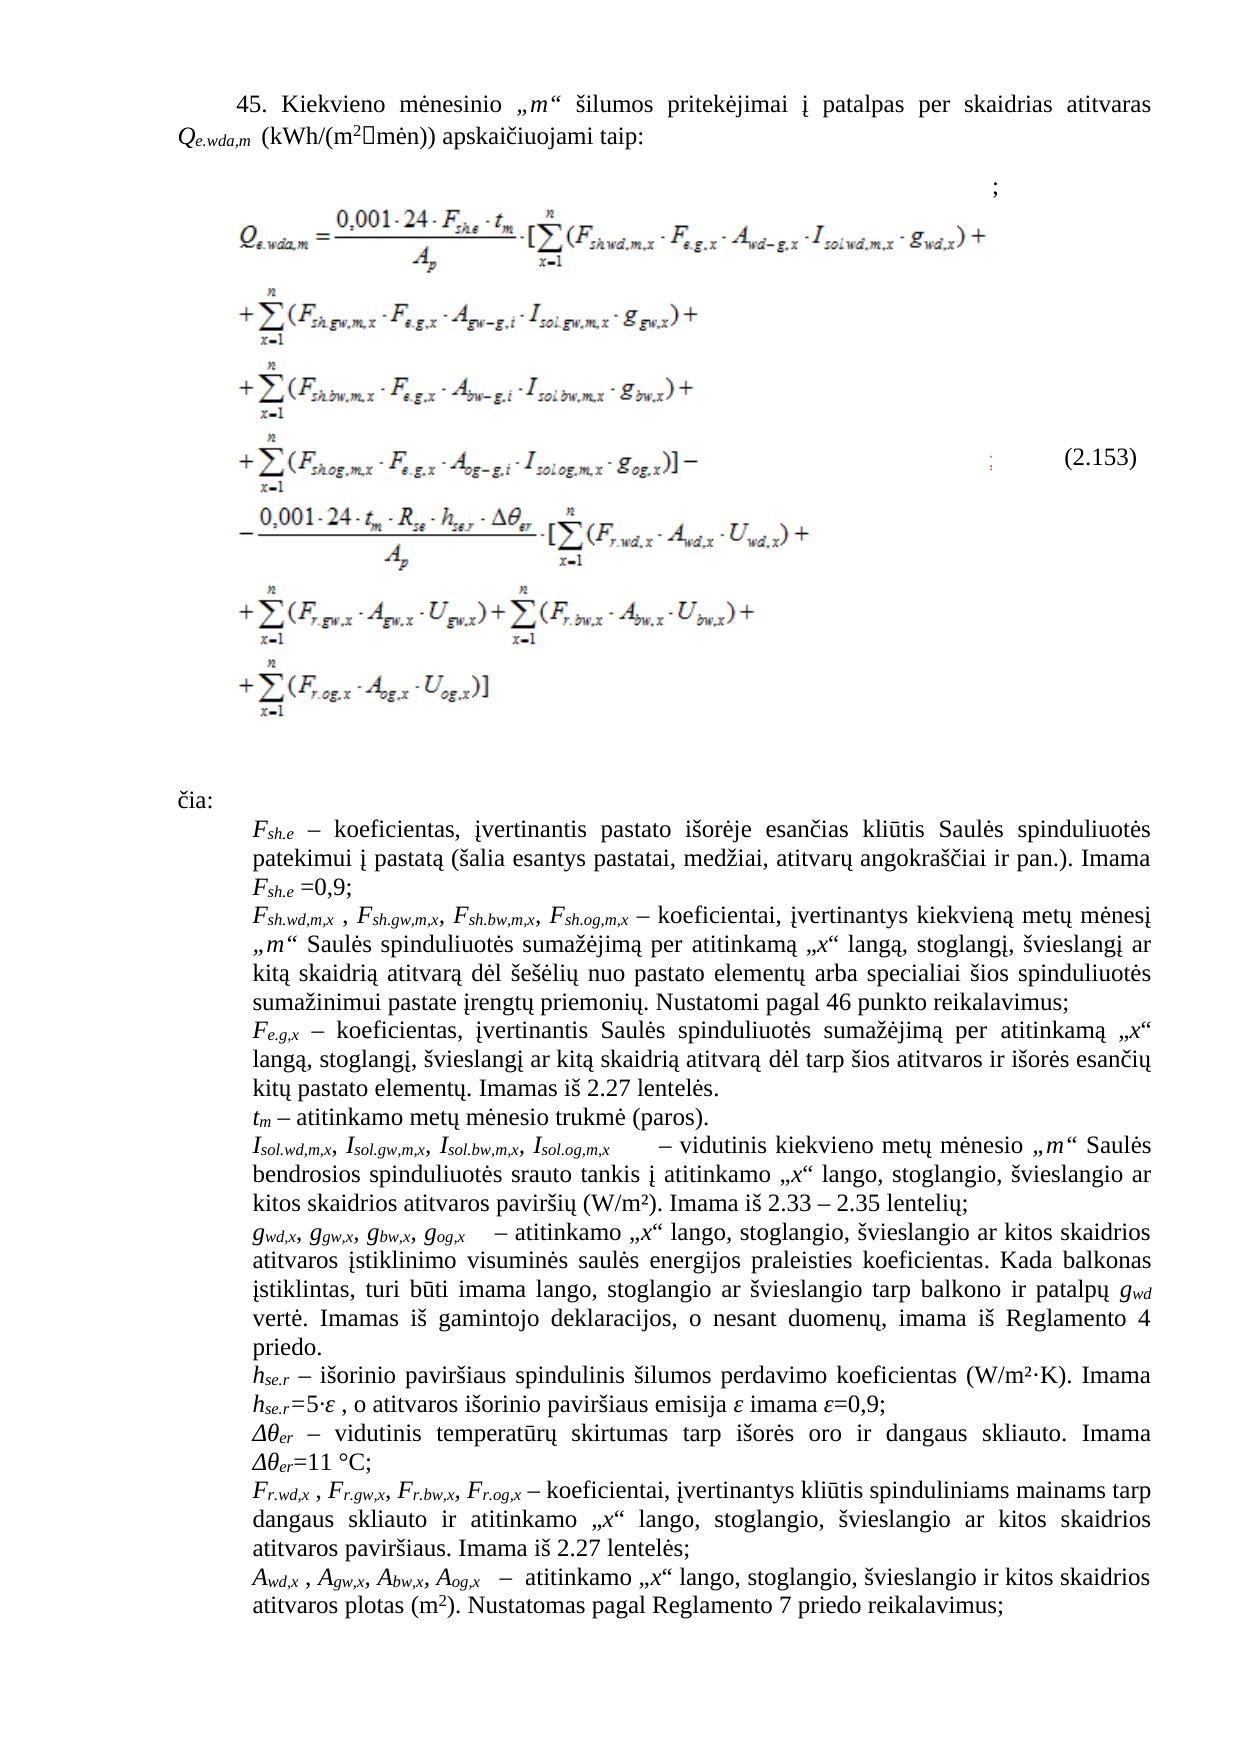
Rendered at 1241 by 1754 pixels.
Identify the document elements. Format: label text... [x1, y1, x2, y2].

text hse.r – išorinio paviršiaus spindulinis šilumos perdavimo koeficientas (W/m²·K). Imama hse.r=5·ε , o atitvaros išorinio paviršiaus emisija ε imama ε=0,9; [252, 1361, 1152, 1418]
table_header (2.153) [1049, 159, 1152, 757]
text Fr.wd,x , Fr.gw,x, Fr.bw,x, Fr.og,x – koeficientai, įvertinantys kliūtis spinduliniams mainams tarp dangaus skliauto ir atitinkamo „x“ lango, stoglangio, švieslangio ar kitos skaidrios atitvaros paviršiaus. Imama iš 2.27 lentelės; [252, 1476, 1152, 1562]
text tm – atitinkamo metų mėnesio trukmė (paros). [252, 1102, 1152, 1131]
text Awd,x , Agw,x, Abw,x, Aog,x – atitinkamo „x“ lango, stoglangio, švieslangio ir kitos skaidrios atitvaros plotas (m2). Nustatomas pagal Reglamento 7 priedo reikalavimus; [252, 1562, 1152, 1619]
text čia: [177, 786, 1152, 814]
text gwd,x, ggw,x, gbw,x, gog,x – atitinkamo „x“ lango, stoglangio, švieslangio ar kitos skaidrios atitvaros įstiklinimo visuminės saulės energijos praleisties koeficientas. Kada balkonas įstiklintas, turi būti imama lango, stoglangio ar švieslangio tarp balkono ir patalpų gwd vertė. Imamas iš gamintojo deklaracijos, o nesant duomenų, imama iš Reglamento 4 priedo. [252, 1217, 1152, 1361]
text Fsh.e – koeficientas, įvertinantis pastato išorėje esančias kliūtis Saulės spinduliuotės patekimui į pastatą (šalia esantys pastatai, medžiai, atitvarų angokraščiai ir pan.). Imama Fsh.e =0,9; [252, 814, 1152, 901]
text Fsh.wd,m,x , Fsh.gw,m,x, Fsh.bw,m,x, Fsh.og,m,x – koeficientai, įvertinantys kiekvieną metų mėnesį „m“ Saulės spinduliuotės sumažėjimą per atitinkamą „x“ langą, stoglangį, švieslangį ar kitą skaidrią atitvarą dėl šešėlių nuo pastato elementų arba specialiai šios spinduliuotės sumažinimui pastate įrengtų priemonių. Nustatomi pagal 46 punkto reikalavimus; [252, 901, 1152, 1016]
text Isol.wd,m,x, Isol.gw,m,x, Isol.bw,m,x, Isol.og,m,x – vidutinis kiekvieno metų mėnesio „m“ Saulės bendrosios spinduliuotės srauto tankis į atitinkamo „x“ lango, stoglangio, švieslangio ar kitos skaidrios atitvaros paviršių (W/m²). Imama iš 2.33 – 2.35 lentelių; [252, 1131, 1152, 1217]
text Fe.g,x – koeficientas, įvertinantis Saulės spinduliuotės sumažėjimą per atitinkamą „x“ langą, stoglangį, švieslangį ar kitą skaidrią atitvarą dėl tarp šios atitvaros ir išorės esančių kitų pastato elementų. Imamas iš 2.27 lentelės. [252, 1016, 1152, 1102]
text 45. Kiekvieno mėnesinio „m“ šilumos pritekėjimai į patalpas per skaidrias atitvaras Qe.wda,m (kWh/(m2mėn)) apskaičiuojami taip: [177, 89, 1152, 151]
text Δθer – vidutinis temperatūrų skirtumas tarp išorės oro ir dangaus skliauto. Imama Δθer=11 °C; [252, 1418, 1152, 1476]
table_header ; [177, 159, 1049, 757]
